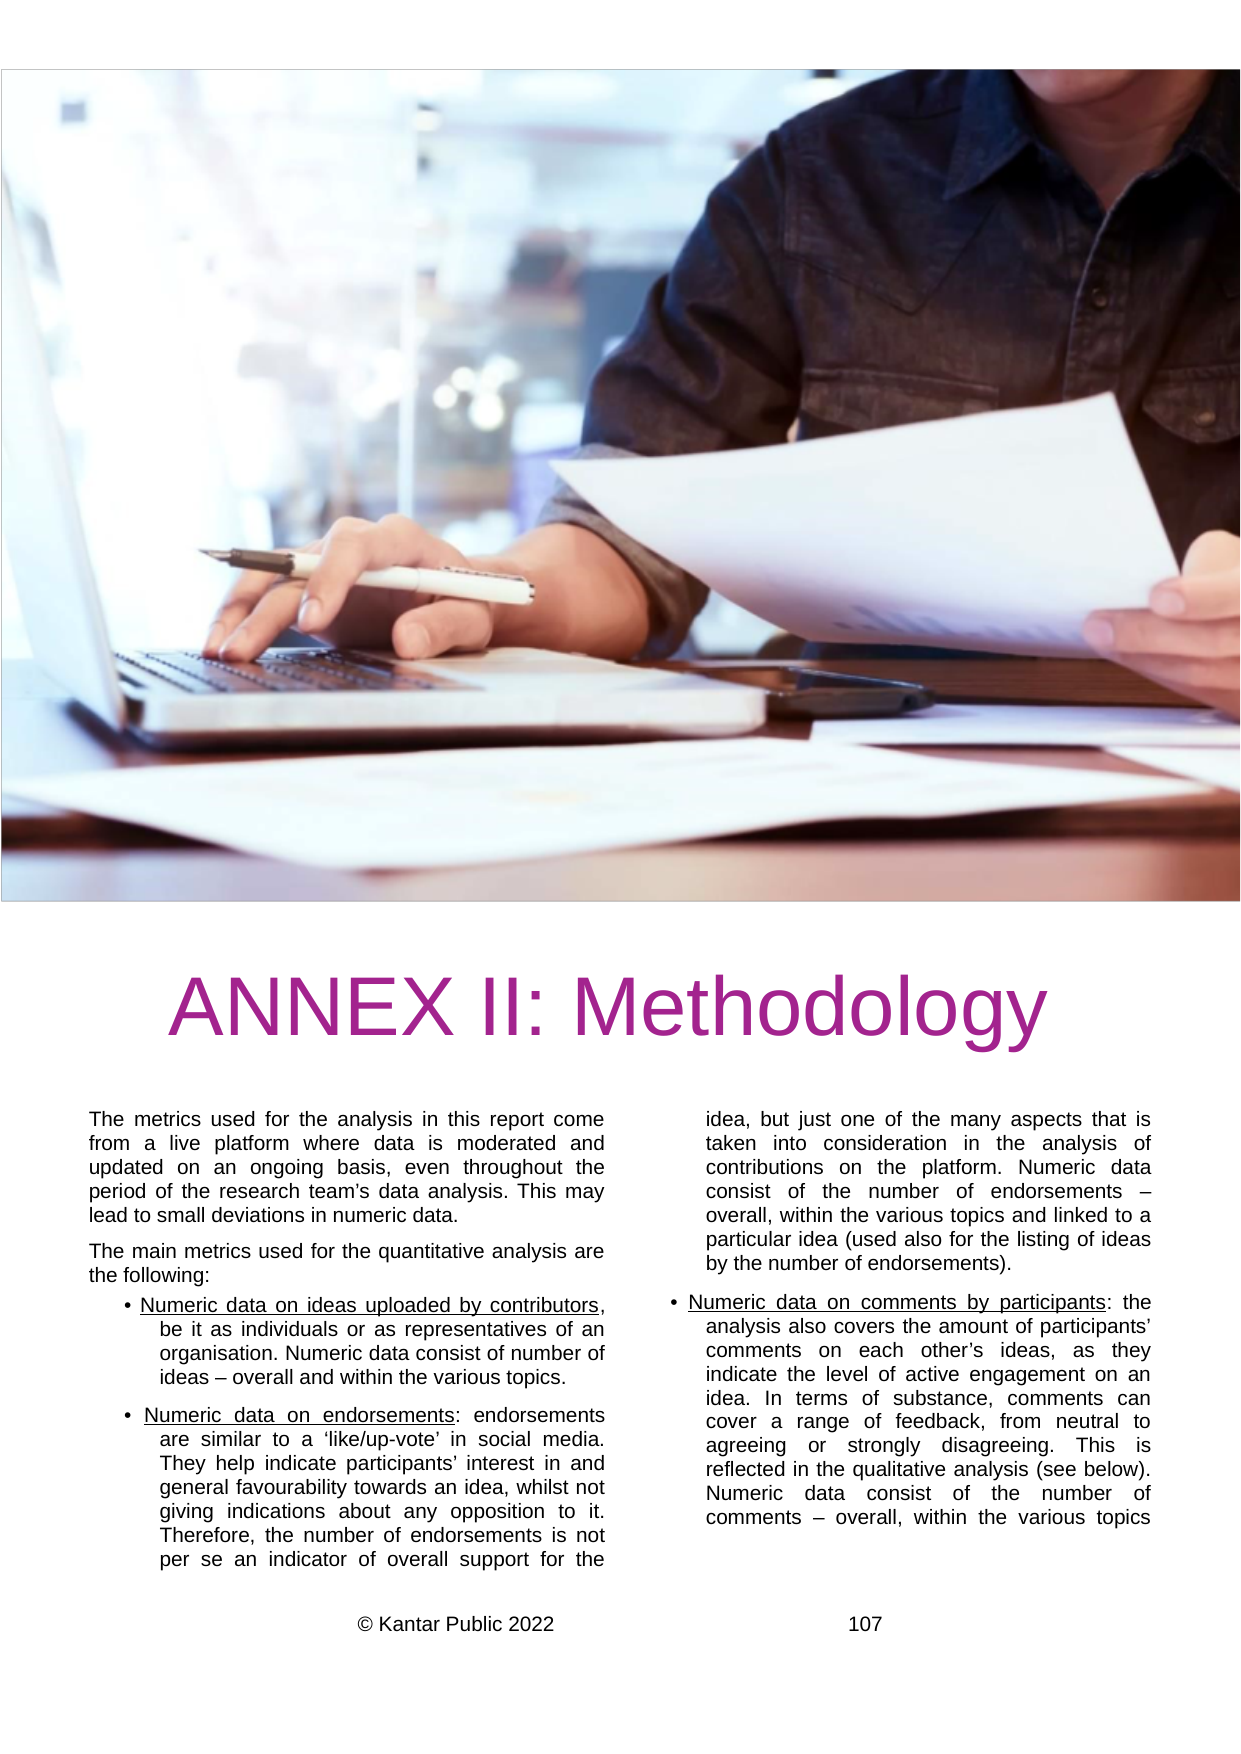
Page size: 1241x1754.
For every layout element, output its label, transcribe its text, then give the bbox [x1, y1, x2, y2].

picture [0, 68, 1241, 903]
text idea, but just one of the many aspects that is taken into consideration in the analysis of contributions on the platform. Numeric data consist of the number of endorsements – overall, within the various topics and linked to a particular idea (used also for the listing of ideas by the number of endorsements). [670, 1107, 1152, 1275]
text The metrics used for the analysis in this report come from a live platform where data is moderated and updated on an ongoing basis, even throughout the period of the research team’s data analysis. This may lead to small deviations in numeric data. [88, 1107, 605, 1227]
text • Numeric data on endorsements: endorsements are similar to a ‘like/up-vote’ in social media. They help indicate participants’ interest in and general favourability towards an idea, whilst not giving indications about any opposition to it. Therefore, the number of endorsements is not per se an indicator of overall support for the [124, 1403, 605, 1571]
subtitle ANNEX II: Methodology [88, 957, 1152, 1053]
text • Numeric data on comments by participants: the analysis also covers the amount of participants’ comments on each other’s ideas, as they indicate the level of active engagement on an idea. In terms of substance, comments can cover a range of feedback, from neutral to agreeing or strongly disagreeing. This is reflected in the qualitative analysis (see below). Numeric data consist of the number of comments – overall, within the various topics [670, 1289, 1152, 1529]
text The main metrics used for the quantitative analysis are the following: [88, 1239, 605, 1287]
text • Numeric data on ideas uploaded by contributors, be it as individuals or as representatives of an organisation. Numeric data consist of number of ideas – overall and within the various topics. [124, 1293, 605, 1388]
